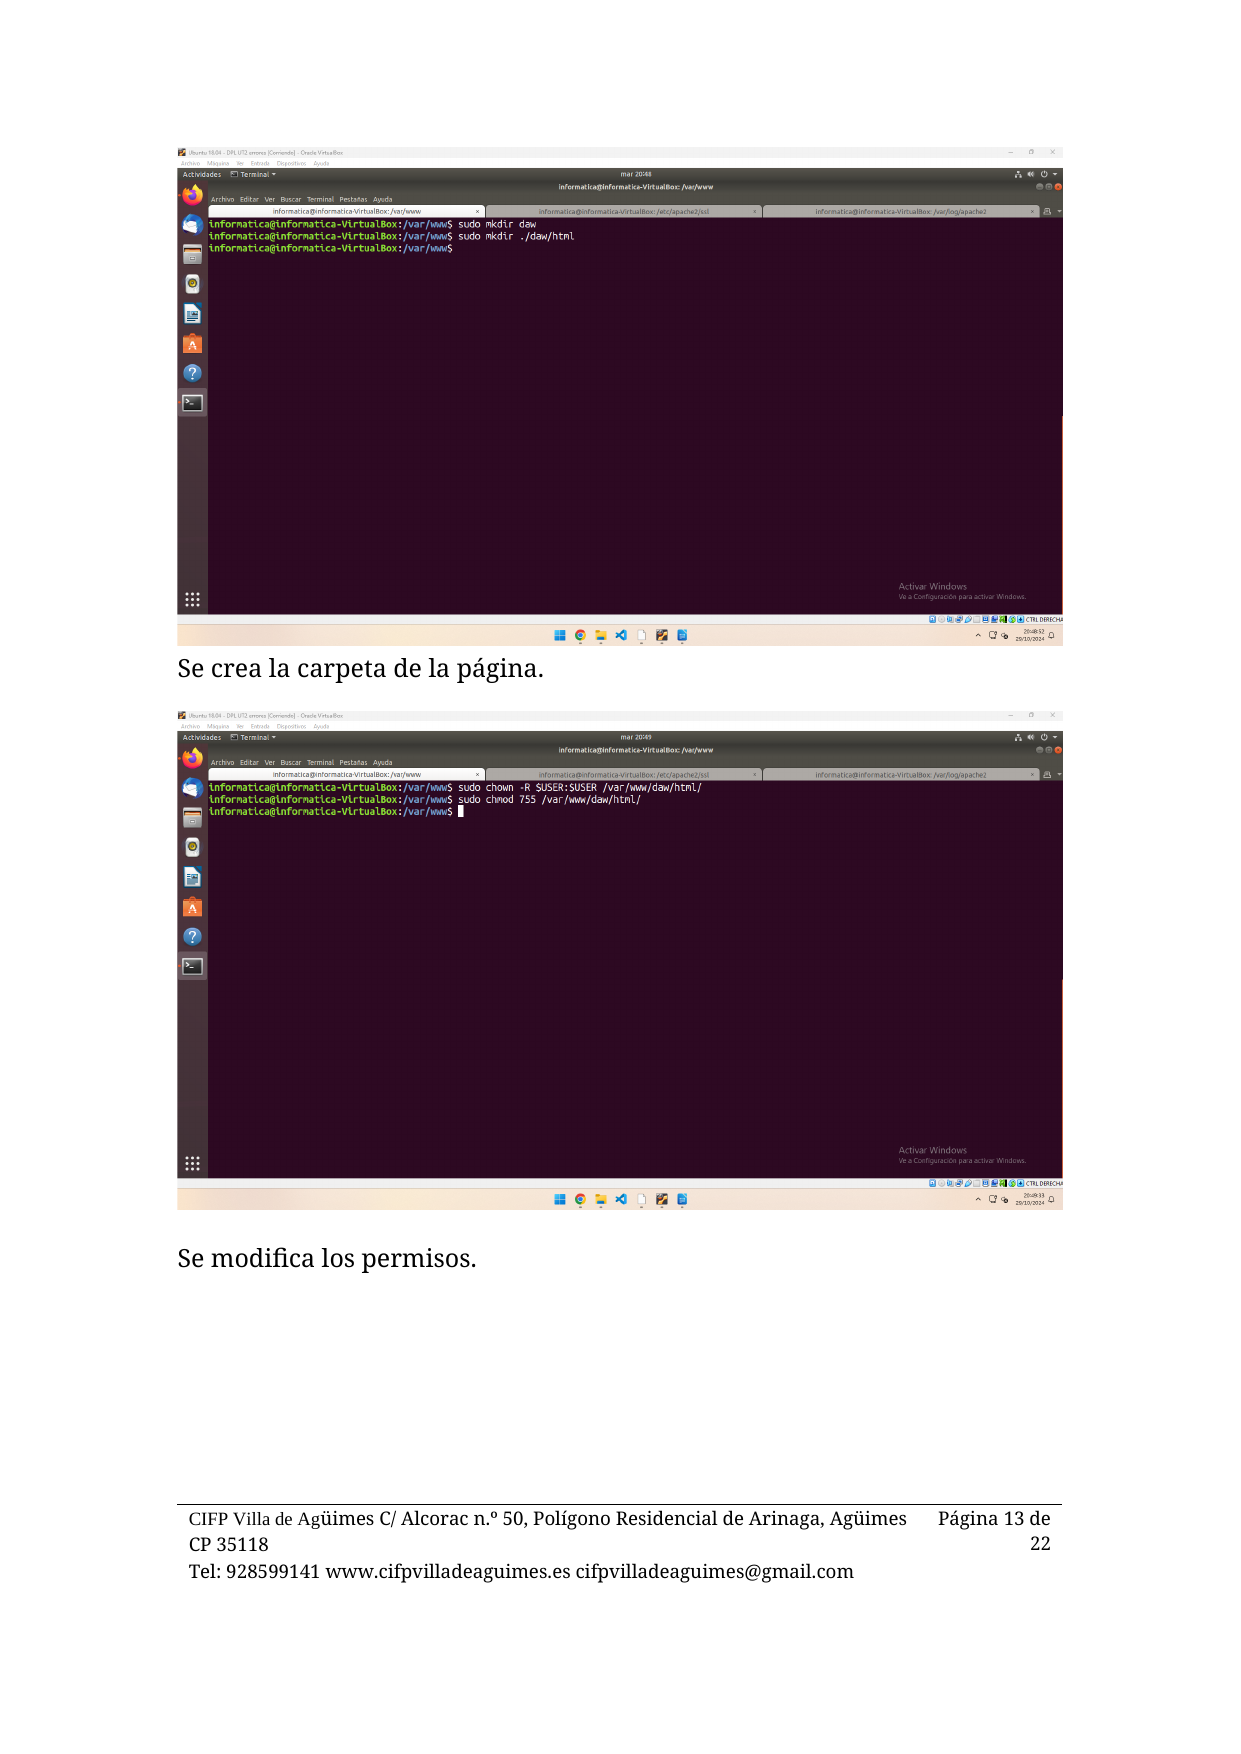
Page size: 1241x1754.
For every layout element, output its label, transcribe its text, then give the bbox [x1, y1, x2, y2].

picture [177, 711, 1063, 1210]
text Se modifica los permisos. [177, 1210, 1063, 1274]
picture [177, 147, 1063, 646]
text Se crea la carpeta de la página. [177, 646, 1063, 685]
